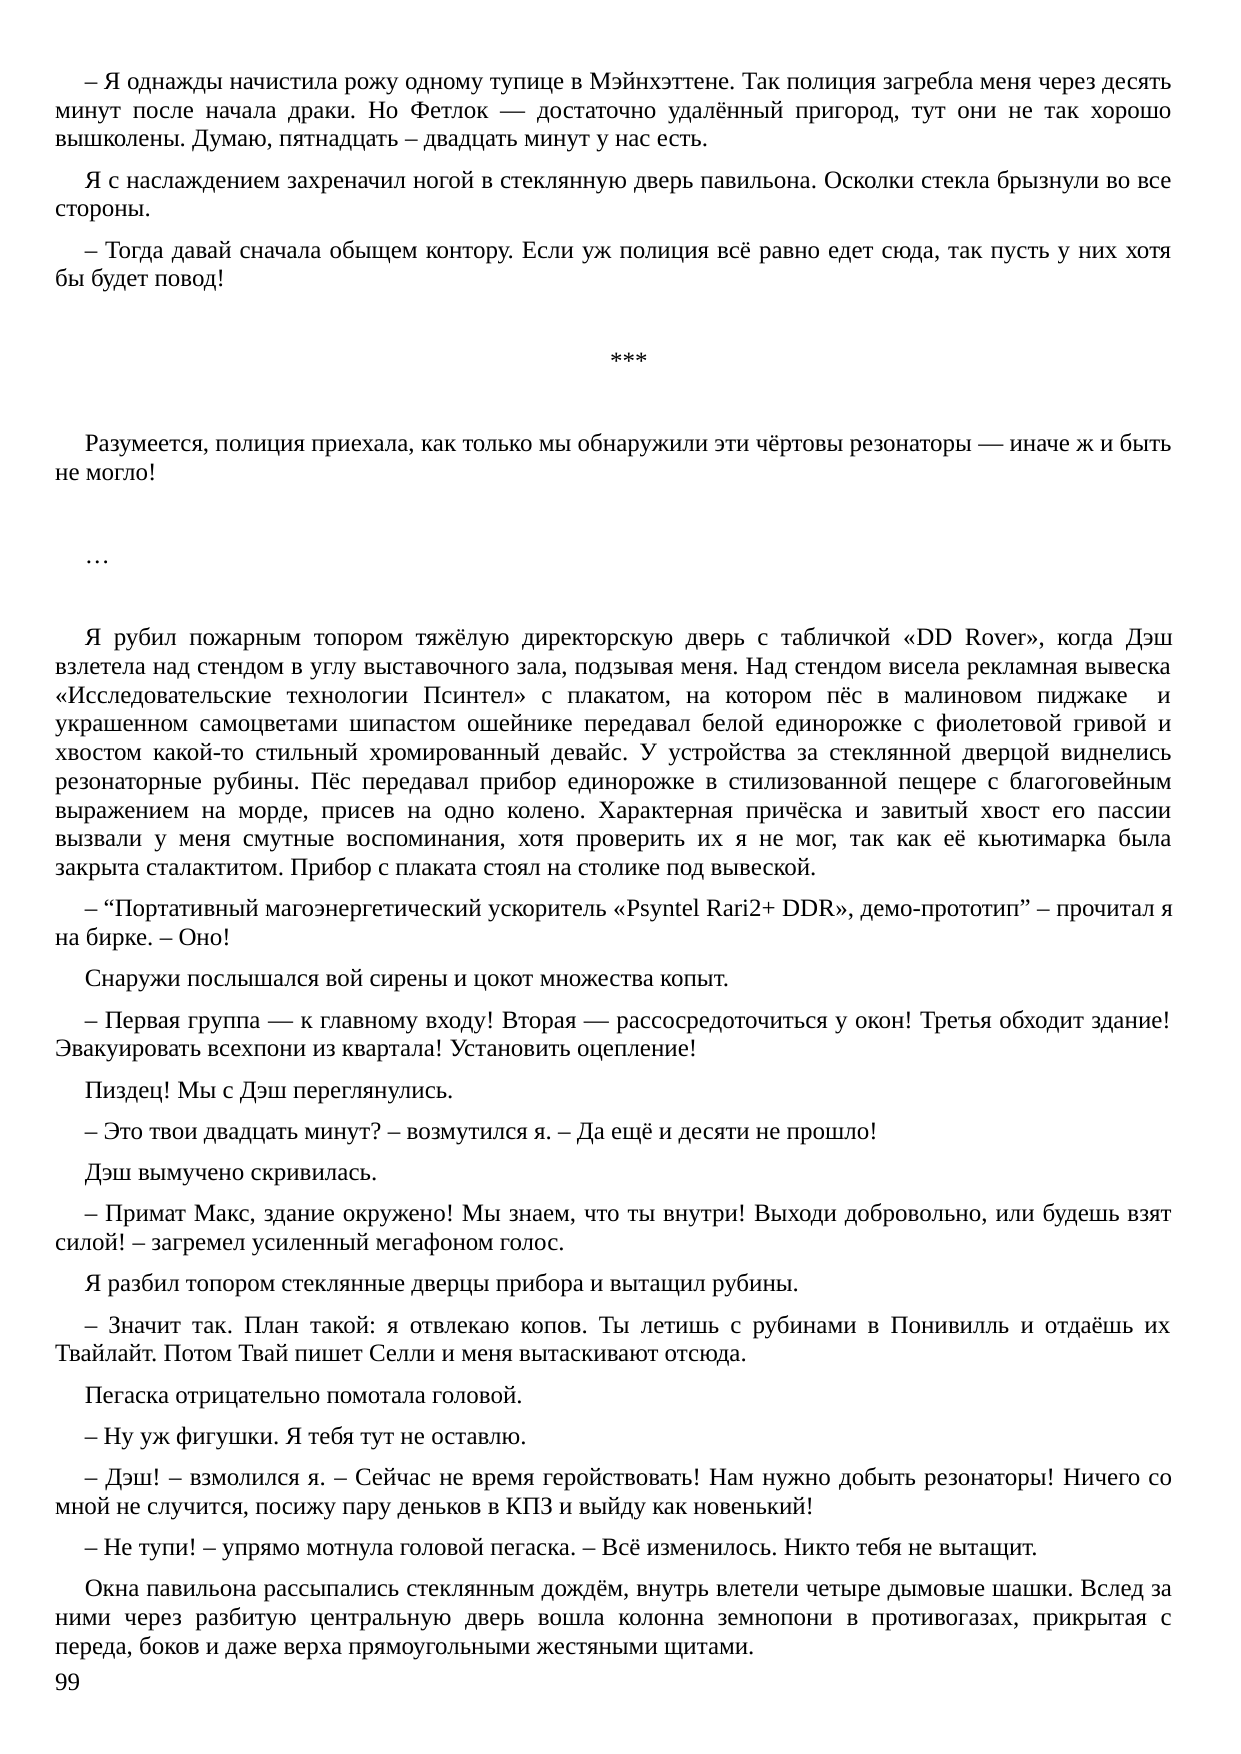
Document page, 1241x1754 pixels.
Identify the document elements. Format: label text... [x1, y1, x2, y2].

text – “Портативный магоэнергетический ускоритель «Psyntel Rari2+ DDR», демо-прототип” – прочитал я на бирке. – Оно! [55, 893, 1173, 951]
text Пиздец! Мы с Дэш переглянулись. [55, 1075, 1173, 1103]
text – Дэш! – взмолился я. – Сейчас не время геройствовать! Нам нужно добыть резонаторы! Ничего со мной не случится, посижу пару деньков в КПЗ и выйду как новенький! [55, 1462, 1173, 1520]
text – Ну уж фигушки. Я тебя тут не оставлю. [55, 1421, 1173, 1450]
text – Тогда давай сначала обыщем контору. Если уж полиция всё равно едет сюда, так пусть у них хотя бы будет повод! [55, 235, 1173, 292]
text *** [55, 346, 1173, 375]
text – Первая группа — к главному входу! Вторая — рассосредоточиться у окон! Третья обходит здание! Эвакуировать всехпони из квартала! Установить оцепление! [55, 1005, 1173, 1062]
text Снаружи послышался вой сирены и цокот множества копыт. [55, 963, 1173, 992]
text – Это твои двадцать минут? – возмутился я. – Да ещё и десяти не прошло! [55, 1116, 1173, 1145]
text – Примат Макс, здание окружено! Мы знаем, что ты внутри! Выходи добровольно, или будешь взят силой! – загремел усиленный мегафоном голос. [55, 1198, 1173, 1256]
text Дэш вымучено скривилась. [55, 1157, 1173, 1186]
text – Значит так. План такой: я отвлекаю копов. Ты летишь с рубинами в Понивилль и отдаёшь их Твайлайт. Потом Твай пишет Селли и меня вытаскивают отсюда. [55, 1310, 1173, 1367]
text … [55, 540, 1173, 568]
text Разумеется, полиция приехала, как только мы обнаружили эти чёртовы резонаторы — иначе ж и быть не могло! [55, 428, 1173, 486]
text – Не тупи! – упрямо мотнула головой пегаска. – Всё изменилось. Никто тебя не вытащит. [55, 1532, 1173, 1561]
text Пегаска отрицательно помотала головой. [55, 1380, 1173, 1408]
text Я разбил топором стеклянные дверцы прибора и вытащил рубины. [55, 1268, 1173, 1297]
text Я рубил пожарным топором тяжёлую директорскую дверь с табличкой «DD Rover», когда Дэш взлетела над стендом в углу выставочного зала, подзывая меня. Над стендом висела рекламная вывеска «Исследовательские технологии Псинтел» с плакатом, на котором пёс в малиновом пиджаке и украшенном самоцветами шипастом ошейнике передавал белой единорожке с фиолетовой гривой и хвостом какой-то стильный хромированный девайс. У устройства за стеклянной дверцой виднелись резонаторные рубины. Пёс передавал прибор единорожке в стилизованной пещере с благоговейным выражением на морде, присев на одно колено. Характерная причёска и завитый хвост его пассии вызвали у меня смутные воспоминания, хотя проверить их я не мог, так как её кьютимарка была закрыта сталактитом. Прибор с плаката стоял на столике под вывеской. [55, 622, 1173, 881]
text Окна павильона рассыпались стеклянным дождём, внутрь влетели четыре дымовые шашки. Вслед за ними через разбитую центральную дверь вошла колонна земнопони в противогазах, прикрытая с переда, боков и даже верха прямоугольными жестяными щитами. [55, 1573, 1173, 1660]
text Я с наслаждением захреначил ногой в стеклянную дверь павильона. Осколки стекла брызнули во все стороны. [55, 165, 1173, 222]
text – Я однажды начистила рожу одному тупице в Мэйнхэттене. Так полиция загребла меня через десять минут после начала драки. Но Фетлок — достаточно удалённый пригород, тут они не так хорошо вышколены. Думаю, пятнадцать – двадцать минут у нас есть. [55, 66, 1173, 152]
